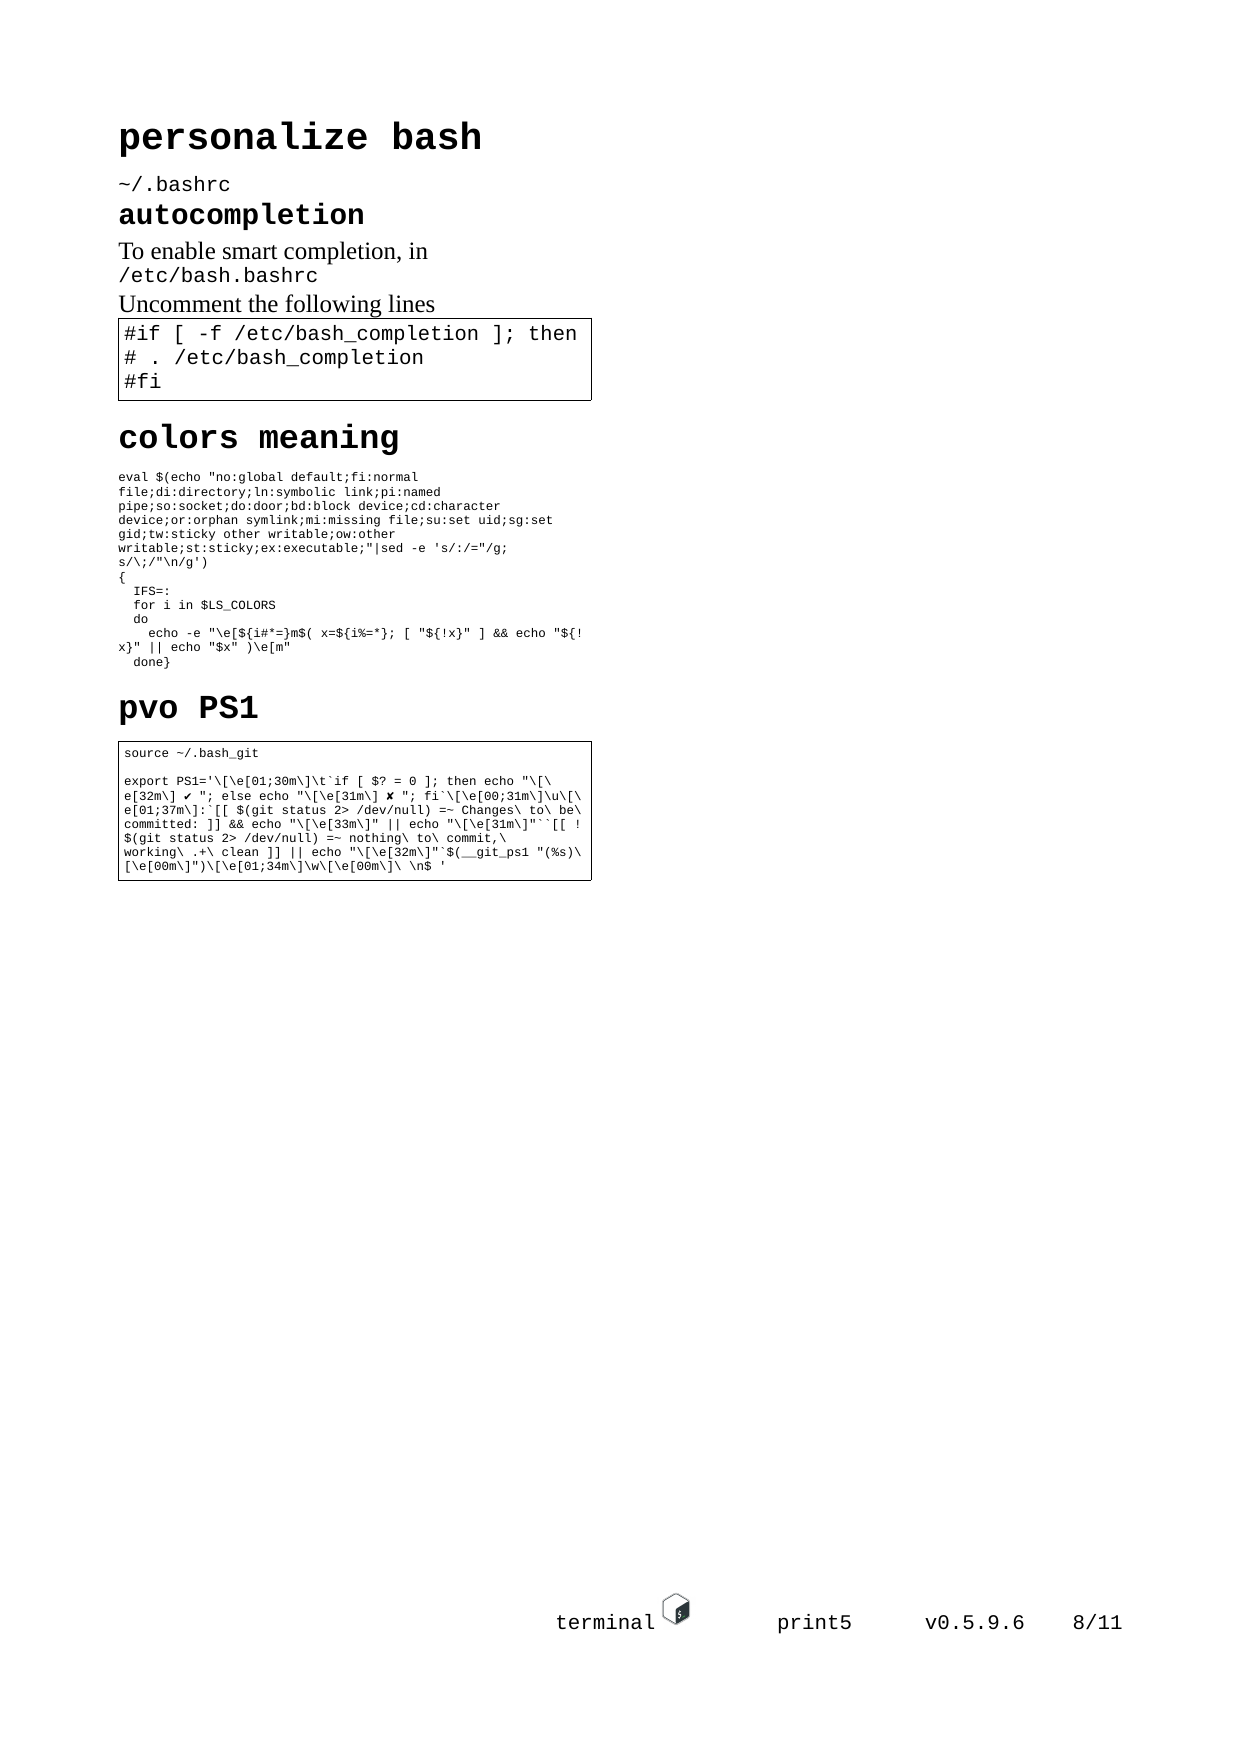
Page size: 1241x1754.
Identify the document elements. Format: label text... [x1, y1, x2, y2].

picture [655, 1588, 697, 1630]
text do [118, 613, 591, 627]
subtitle colors meaning [118, 421, 591, 459]
table_header #if [ -f /etc/bash_completion ]; then # . /etc/bash_completion #fi [119, 319, 591, 400]
subtitle personalize bash [118, 118, 591, 161]
text done} [118, 656, 591, 670]
subtitle autocompletion [118, 200, 591, 233]
text for i in $LS_COLORS [118, 599, 591, 613]
text /etc/bash.bashrc [118, 265, 591, 289]
subtitle pvo PS1 [118, 691, 591, 729]
text To enable smart completion, in [118, 236, 591, 265]
text { [118, 571, 591, 585]
table_header source ~/.bash_git export PS1='\[\e[01;30m\]\t`if [ $? = 0 ]; then echo "\[\e[32m\] ✔ "; else echo "\[\e[31m\] ✘ "; fi`\[\e[00;31m\]\u\[\e[01;37m\]:`[[ $(git status 2> /dev/null) =~ Changes\ to\ be\ committed: ]] && echo "\[\e[33m\]" || echo "\[\e[31m\]"``[[ ! $(git status 2> /dev/null) =~ nothing\ to\ commit,\ working\ .+\ clean ]] || echo "\[\e[32m\]"`$(__git_ps1 "(%s)\[\e[00m\]")\[\e[01;34m\]\w\[\e[00m\]\ \n$ ' [119, 742, 591, 880]
text eval $(echo "no:global default;fi:normal file;di:directory;ln:symbolic link;pi:named pipe;so:socket;do:door;bd:block device;cd:character device;or:orphan symlink;mi:missing file;su:set uid;sg:set gid;tw:sticky other writable;ow:other writable;st:sticky;ex:executable;"|sed -e 's/:/="/g; s/\;/"\n/g') [118, 471, 591, 571]
text ~/.bashrc [118, 173, 591, 197]
text Uncomment the following lines [118, 289, 591, 317]
text IFS=: [118, 585, 591, 599]
text echo -e "\e[${i#*=}m$( x=${i%=*}; [ "${!x}" ] && echo "${!x}" || echo "$x" )\e[m" [118, 627, 591, 656]
